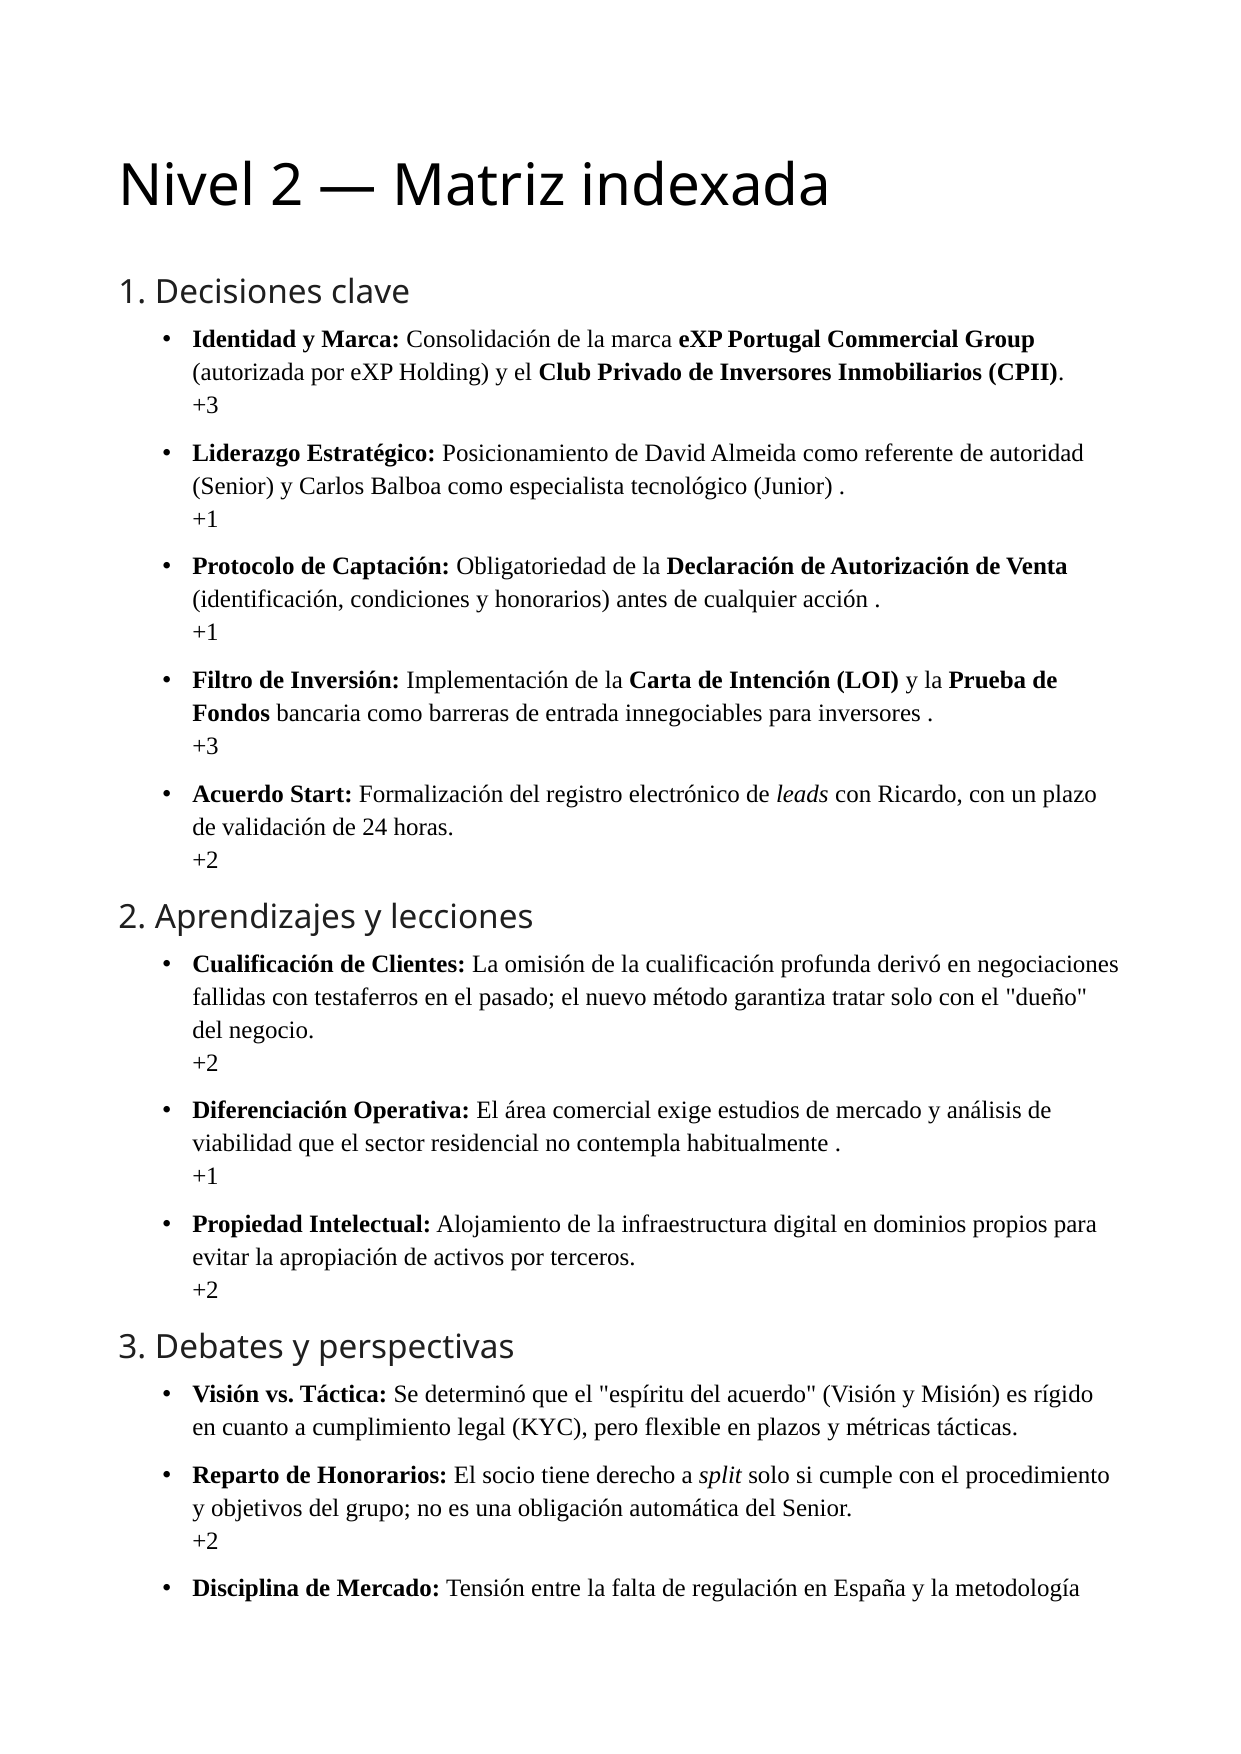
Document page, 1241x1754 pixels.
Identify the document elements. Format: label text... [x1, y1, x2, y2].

table_cell Nivel 2 — Matriz indexada 1. Decisiones clave Identidad y Marca: Consolidación de la marca eXP Portugal Commercial Group (autorizada por eXP Holding) y el Club Privado de Inversores Inmobiliarios (CPII). +3 Liderazgo Estratégico: Posicionamiento de David Almeida como referente de autoridad (Senior) y Carlos Balboa como especialista tecnológico (Junior) . +1 Protocolo de Captación: Obligatoriedad de la Declaración de Autorización de Venta (identificación, condiciones y honorarios) antes de cualquier acción . +1 Filtro de Inversión: Implementación de la Carta de Intención (LOI) y la Prueba de Fondos bancaria como barreras de entrada innegociables para inversores . +3 Acuerdo Start: Formalización del registro electrónico de leads con Ricardo, con un plazo de validación de 24 horas. +2 2. Aprendizajes y lecciones Cualificación de Clientes: La omisión de la cualificación profunda derivó en negociaciones fallidas con testaferros en el pasado; el nuevo método garantiza tratar solo con el "dueño" del negocio. +2 Diferenciación Operativa: El área comercial exige estudios de mercado y análisis de viabilidad que el sector residencial no contempla habitualmente . +1 Propiedad Intelectual: Alojamiento de la infraestructura digital en dominios propios para evitar la apropiación de activos por terceros. +2 3. Debates y perspectivas Visión vs. Táctica: Se determinó que el "espíritu del acuerdo" (Visión y Misión) es rígido en cuanto a cumplimiento legal (KYC), pero flexible en plazos y métricas tácticas. Reparto de Honorarios: El socio tiene derecho a split solo si cumple con el procedimiento y objetivos del grupo; no es una obligación automática del Senior. +2 Disciplina de Mercado: Tensión entre la falta de regulación en España y la metodología [118, 118, 1122, 1602]
